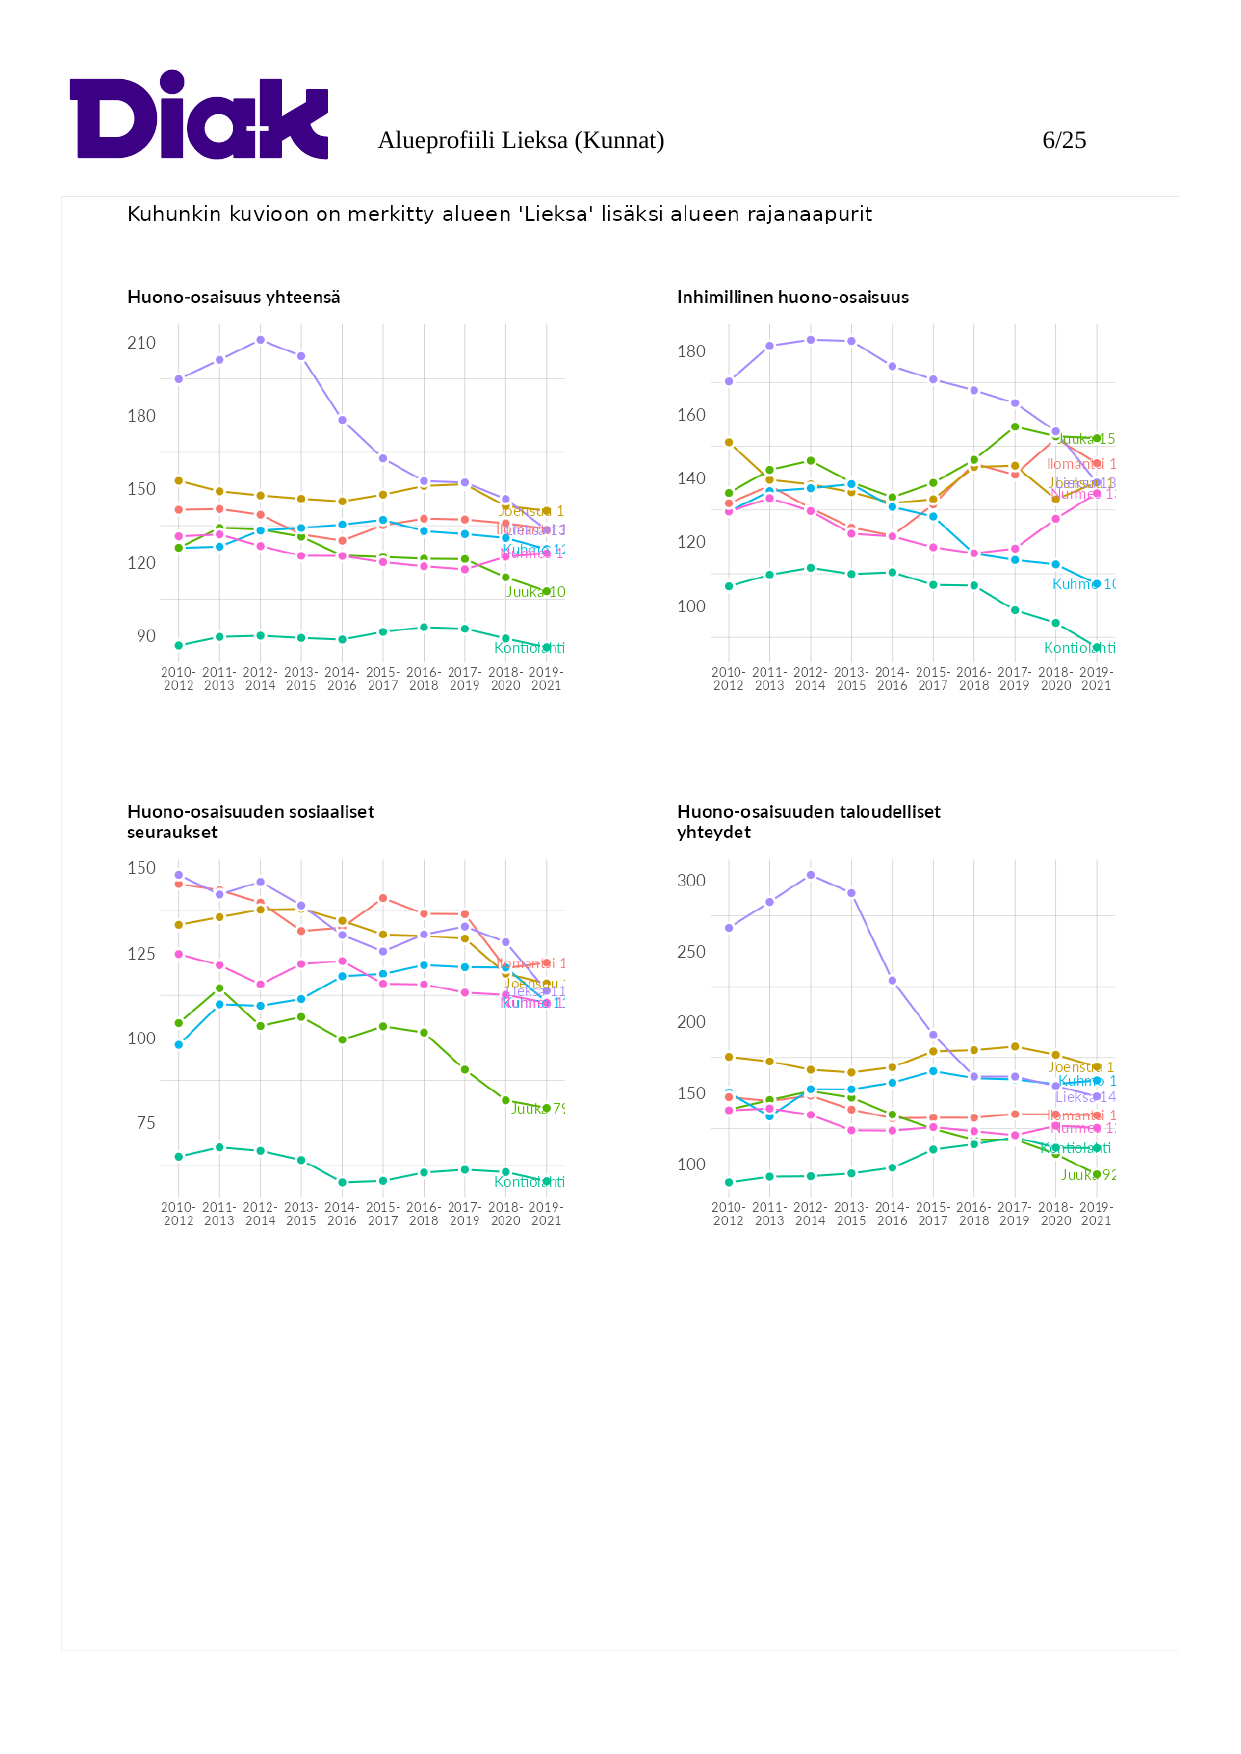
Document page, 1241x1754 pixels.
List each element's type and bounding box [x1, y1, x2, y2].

picture [61, 196, 1179, 1651]
